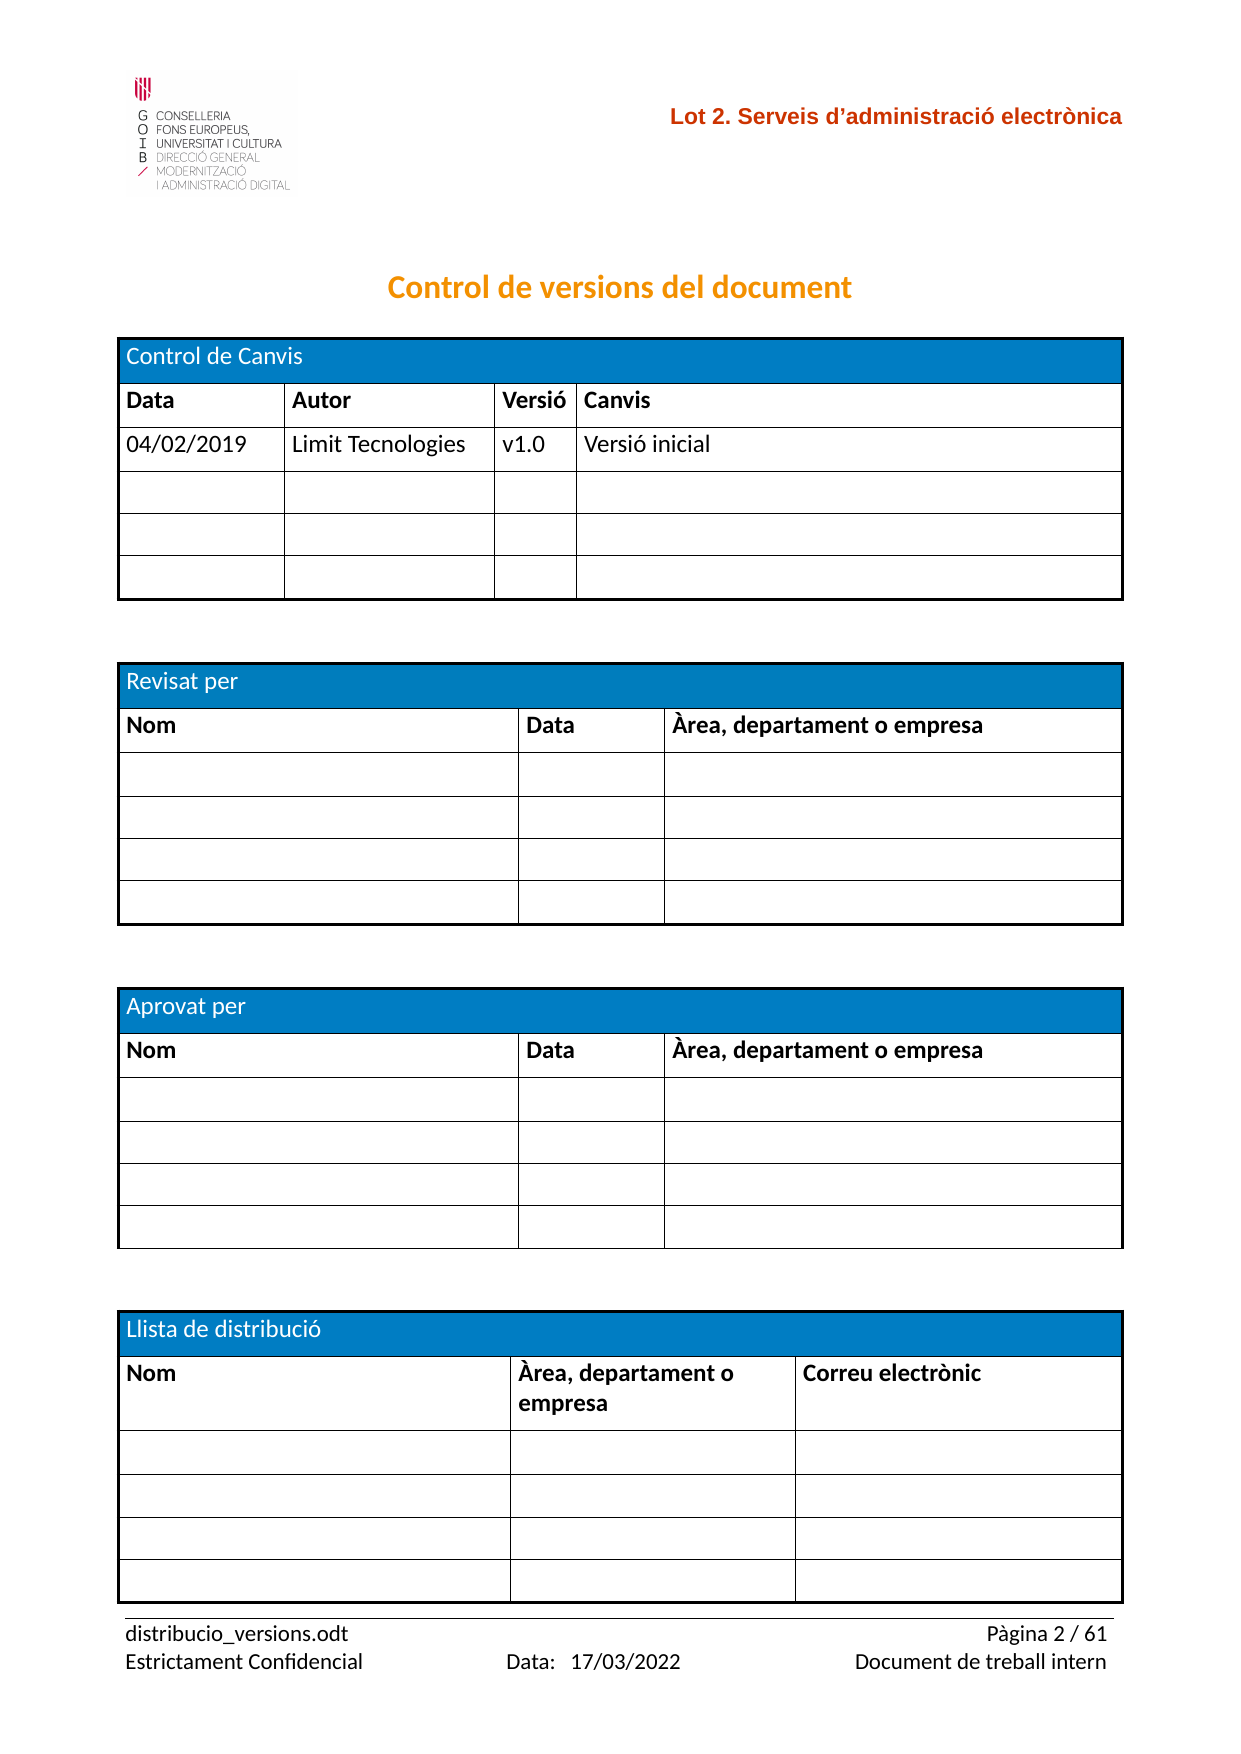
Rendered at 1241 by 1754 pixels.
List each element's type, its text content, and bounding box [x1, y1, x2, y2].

table_cell Correu electrònic [796, 1357, 1121, 1430]
table_cell [120, 1164, 518, 1205]
table_cell [120, 1518, 510, 1559]
table_cell [665, 839, 1121, 880]
table_cell Data [120, 384, 284, 427]
table_cell [796, 1431, 1121, 1474]
table_cell [665, 1164, 1121, 1205]
table_cell [120, 1078, 518, 1121]
table_cell [519, 753, 664, 796]
table_cell [120, 881, 518, 922]
table_cell [796, 1475, 1121, 1517]
table_cell [519, 1164, 664, 1205]
table_cell Versió [495, 384, 576, 427]
table_header Aprovat per [120, 990, 1121, 1033]
table_cell [511, 1560, 795, 1601]
table_cell [120, 472, 284, 513]
table_cell Data [519, 709, 664, 752]
table_cell [120, 797, 518, 838]
table_cell [665, 1206, 1121, 1247]
table_cell [519, 797, 664, 838]
table_cell [665, 753, 1121, 796]
table_cell [577, 514, 1121, 555]
table_cell Àrea, departament o empresa [665, 1034, 1121, 1077]
table_cell [120, 1475, 510, 1517]
table_cell [665, 1078, 1121, 1121]
table_cell Data [519, 1034, 664, 1077]
subtitle Control de versions del document [118, 266, 1122, 307]
picture [126, 70, 299, 197]
table_cell [519, 881, 664, 922]
table_cell [120, 556, 284, 597]
table_cell [120, 753, 518, 796]
table_cell [511, 1518, 795, 1559]
table_cell [120, 514, 284, 555]
table_cell [577, 472, 1121, 513]
table_cell [495, 556, 576, 597]
table_cell [120, 1122, 518, 1163]
table_header Control de Canvis [120, 340, 1121, 383]
table_cell [519, 839, 664, 880]
table_cell [285, 472, 494, 513]
table_cell [120, 1206, 518, 1247]
table_cell [519, 1078, 664, 1121]
table_cell Nom [120, 709, 518, 752]
table_cell Àrea, departament o empresa [511, 1357, 795, 1430]
table_cell Canvis [577, 384, 1121, 427]
table_cell [796, 1518, 1121, 1559]
table_cell [519, 1206, 664, 1247]
table_cell Limit Tecnologies [285, 428, 494, 471]
table_cell 04/02/2019 [120, 428, 284, 471]
table_cell [495, 472, 576, 513]
table_cell [511, 1475, 795, 1517]
table_cell Autor [285, 384, 494, 427]
table_cell [796, 1560, 1121, 1601]
table_cell [519, 1122, 664, 1163]
table_header Llista de distribució [120, 1313, 1121, 1356]
table_cell [120, 1560, 510, 1601]
table_cell [511, 1431, 795, 1474]
table_cell Nom [120, 1357, 510, 1430]
table_cell v1.0 [495, 428, 576, 471]
table_cell [665, 797, 1121, 838]
table_cell [495, 514, 576, 555]
table_cell [665, 881, 1121, 922]
table_cell [120, 839, 518, 880]
table_cell [120, 1431, 510, 1474]
table_cell Nom [120, 1034, 518, 1077]
table_cell [285, 556, 494, 597]
table_cell [285, 514, 494, 555]
table_header Revisat per [120, 665, 1121, 708]
table_cell Àrea, departament o empresa [665, 709, 1121, 752]
table_cell [665, 1122, 1121, 1163]
table_cell [577, 556, 1121, 597]
table_cell Versió inicial [577, 428, 1121, 471]
